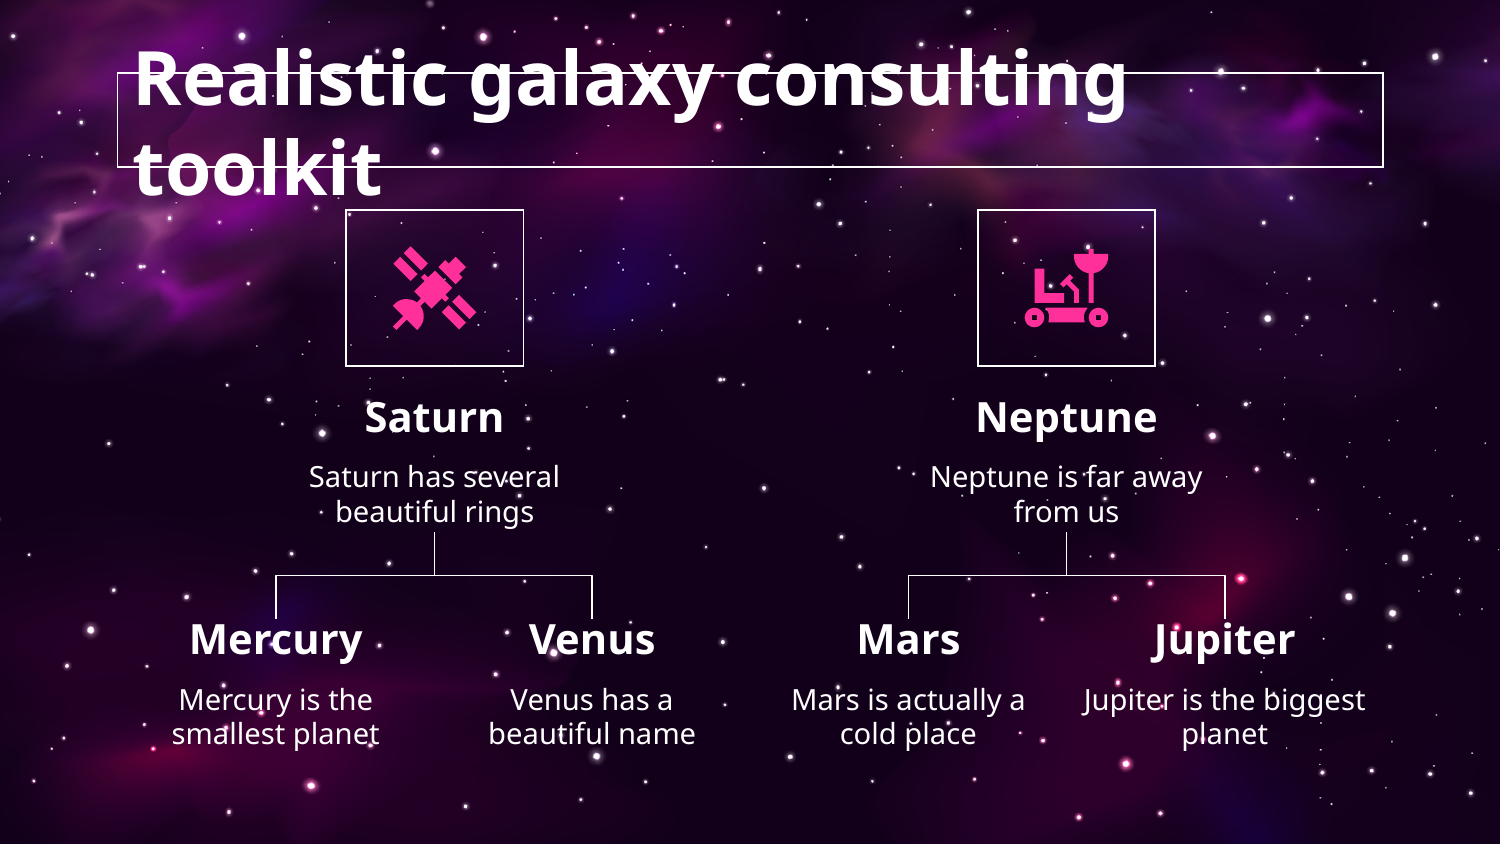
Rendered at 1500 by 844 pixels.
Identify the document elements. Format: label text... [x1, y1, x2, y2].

text_box Venus has a beautiful name [433, 665, 750, 755]
text_box [1045, 307, 1088, 323]
text_box [441, 305, 466, 330]
text_box [452, 294, 477, 320]
picture [0, 0, 1500, 844]
text_box Saturn has several beautiful rings [276, 443, 593, 532]
text_box [1060, 274, 1079, 303]
text_box Mars [750, 619, 1066, 665]
text_box [1088, 307, 1109, 328]
text_box [1024, 307, 1045, 328]
text_box [392, 270, 453, 331]
text_box Saturn [276, 396, 593, 443]
text_box Neptune [908, 396, 1225, 443]
text_box Mercury [117, 619, 433, 665]
text_box Jupiter [1066, 619, 1383, 665]
text_box [1034, 268, 1065, 303]
text_box Mercury is the smallest planet [117, 665, 433, 755]
text_box [393, 256, 418, 281]
title Realistic galaxy consulting toolkit [117, 72, 1383, 167]
text_box [438, 256, 467, 285]
text_box [403, 246, 428, 271]
text_box Venus [433, 619, 750, 665]
text_box Neptune is far away from us [908, 443, 1225, 532]
text_box Jupiter is the biggest planet [1066, 665, 1383, 755]
text_box [1073, 248, 1109, 303]
text_box Mars is actually a cold place [750, 665, 1066, 755]
